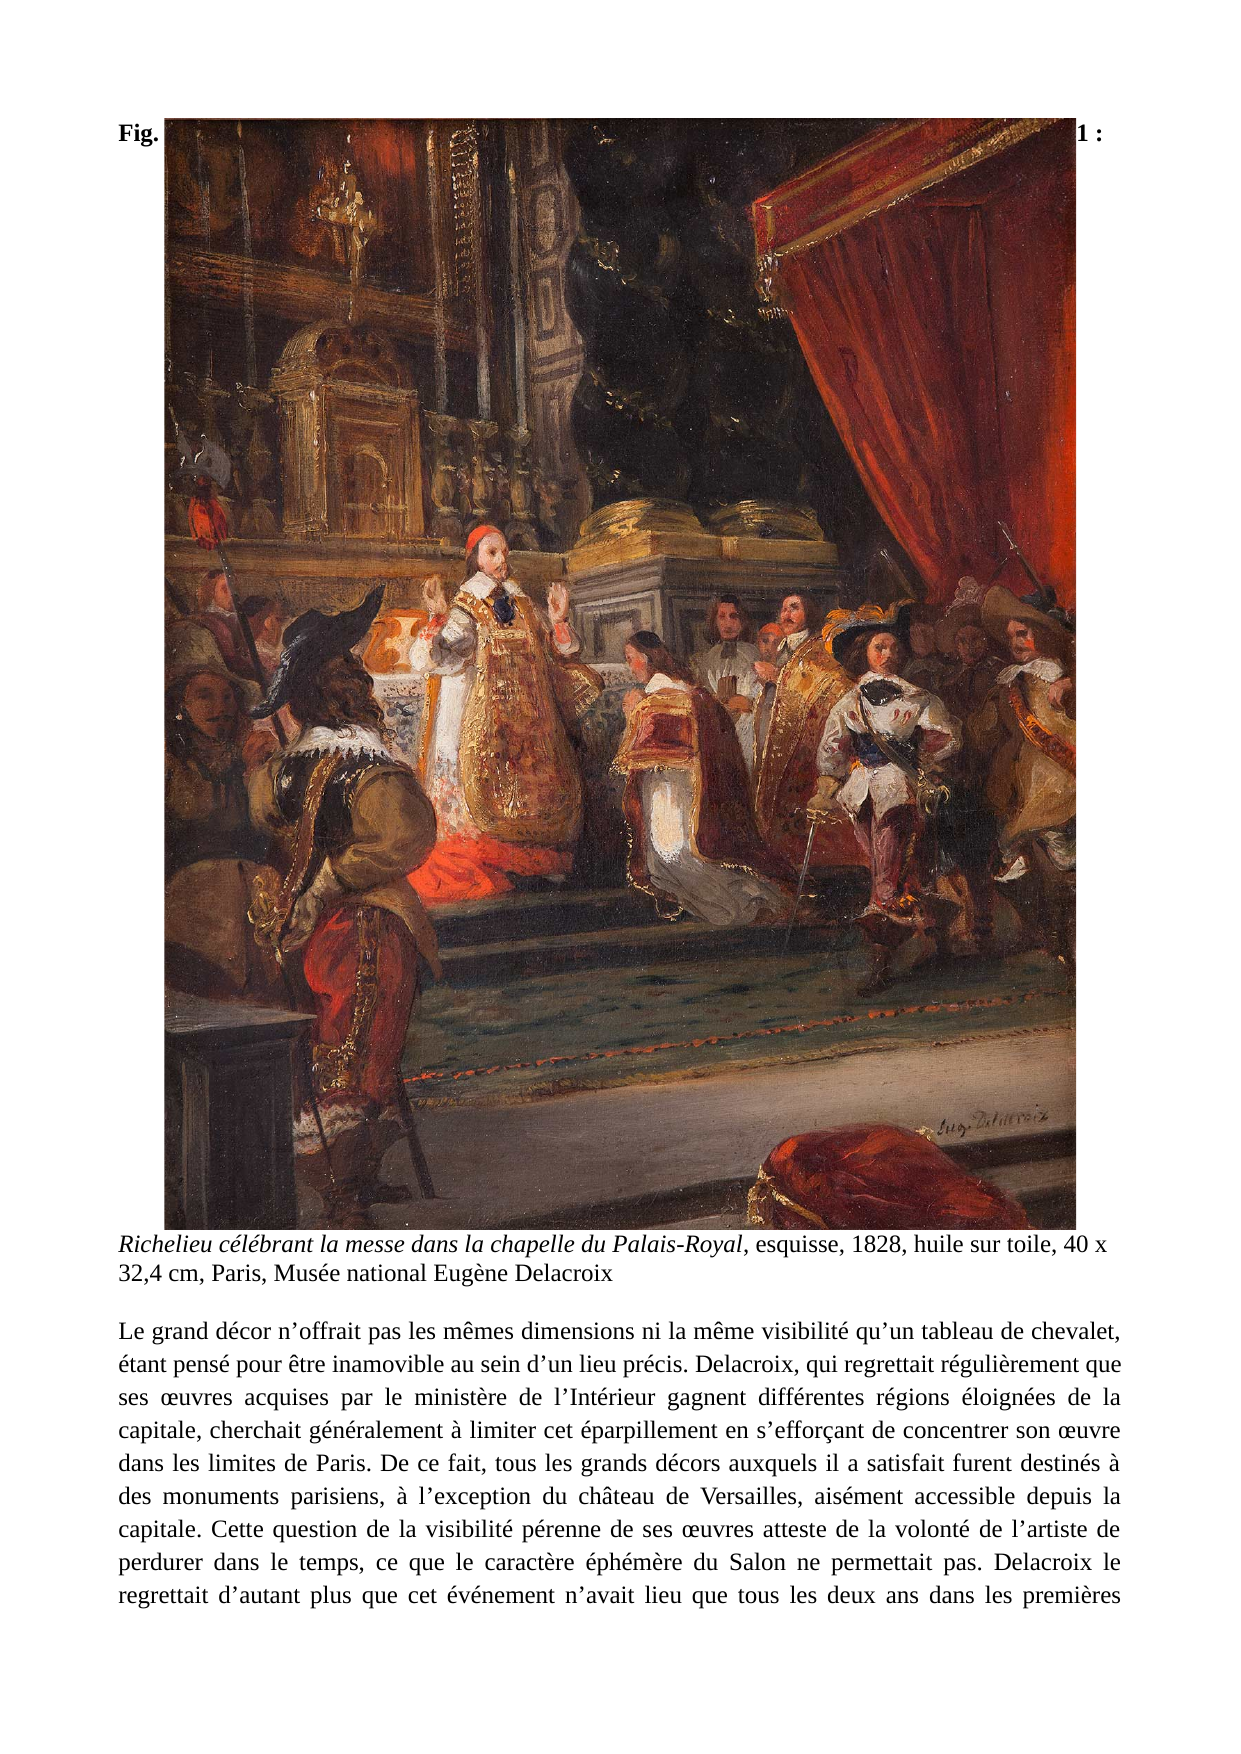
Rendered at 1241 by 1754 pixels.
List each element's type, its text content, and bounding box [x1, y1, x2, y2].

text Le grand décor n’offrait pas les mêmes dimensions ni la même visibilité qu’un tableau de chevalet, étant pensé pour être inamovible au sein d’un lieu précis. Delacroix, qui regrettait régulièrement que ses œuvres acquises par le ministère de l’Intérieur gagnent différentes régions éloignées de la capitale, cherchait généralement à limiter cet éparpillement en s’efforçant de concentrer son œuvre dans les limites de Paris. De ce fait, tous les grands décors auxquels il a satisfait furent destinés à des monuments parisiens, à l’exception du château de Versailles, aisément accessible depuis la capitale. Cette question de la visibilité pérenne de ses œuvres atteste de la volonté de l’artiste de perdurer dans le temps, ce que le caractère éphémère du Salon ne permettait pas. Delacroix le regrettait d’autant plus que cet événement n’avait lieu que tous les deux ans dans les premières [118, 1316, 1122, 1609]
text Fig. 1 : Richelieu célébrant la messe dans la chapelle du Palais-Royal, esquisse, 1828, huile sur toile, 40 x 32,4 cm, Paris, Musée national Eugène Delacroix [118, 118, 1122, 1287]
